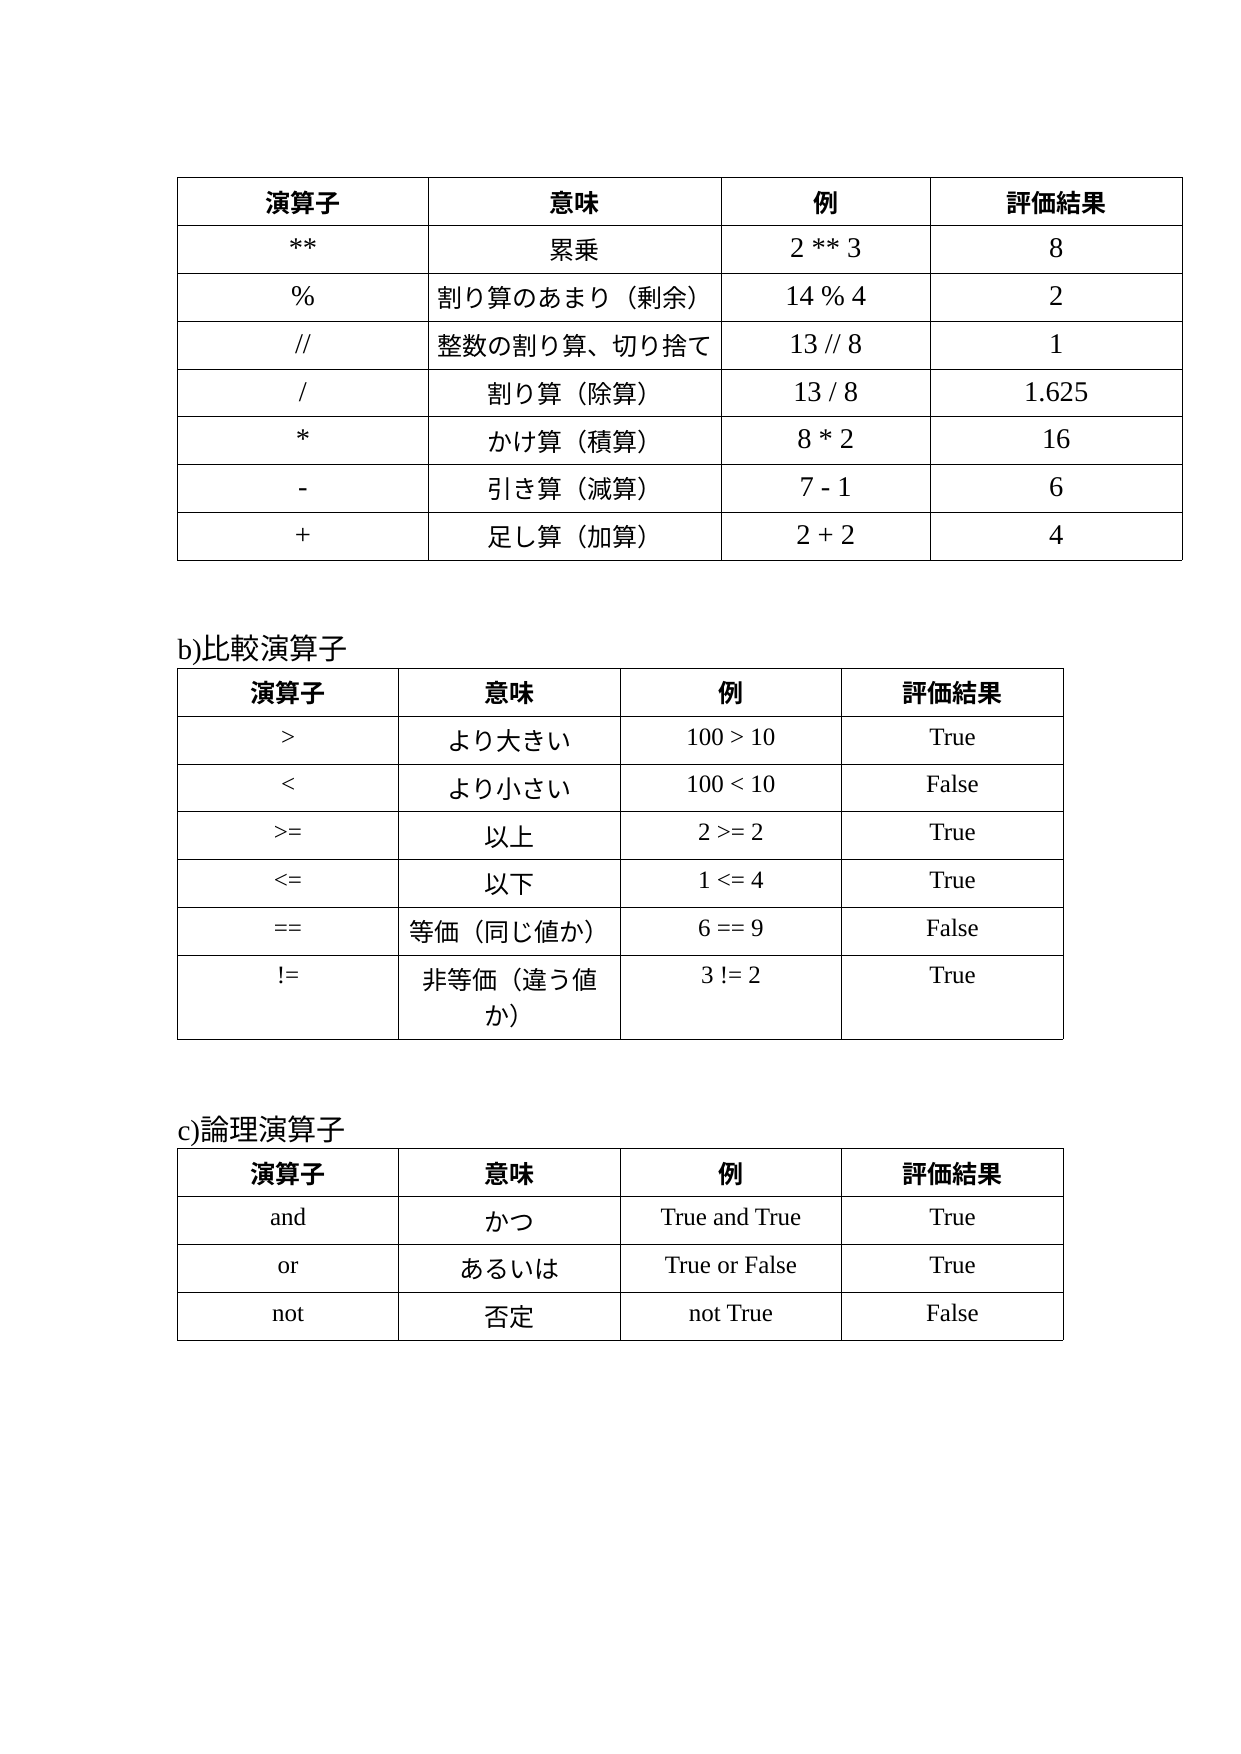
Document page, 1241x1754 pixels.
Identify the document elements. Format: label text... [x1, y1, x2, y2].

table_header 例 [621, 1149, 841, 1196]
table_cell 13 / 8 [722, 370, 930, 416]
table_cell あるいは [399, 1245, 620, 1292]
table_cell not [178, 1293, 398, 1339]
table_cell 1.625 [931, 370, 1182, 416]
table_cell 8 * 2 [722, 417, 930, 464]
table_cell 14 % 4 [722, 274, 930, 321]
table_cell より小さい [399, 765, 620, 811]
table_cell False [842, 908, 1063, 955]
table_cell 13 // 8 [722, 322, 930, 368]
table_cell / [178, 370, 428, 416]
table_cell 累乗 [429, 226, 721, 273]
table_cell 3 != 2 [621, 956, 841, 1039]
table_cell 1 [931, 322, 1182, 368]
table_cell 100 < 10 [621, 765, 841, 811]
table_cell 7 - 1 [722, 465, 930, 512]
table_cell * [178, 417, 428, 464]
table_cell < [178, 765, 398, 811]
table_cell 整数の割り算、切り捨て [429, 322, 721, 368]
table_cell 足し算（加算） [429, 513, 721, 560]
table_header 演算子 [178, 669, 398, 716]
table_cell True [842, 956, 1063, 1039]
table_header 演算子 [178, 178, 428, 225]
table_cell True [842, 1245, 1063, 1292]
table_cell True or False [621, 1245, 841, 1292]
table_cell 2 >= 2 [621, 812, 841, 859]
table_cell ** [178, 226, 428, 273]
table_cell より大きい [399, 717, 620, 763]
table_cell > [178, 717, 398, 763]
table_header 意味 [399, 669, 620, 716]
table_cell 引き算（減算） [429, 465, 721, 512]
table_header 例 [722, 178, 930, 225]
table_cell False [842, 765, 1063, 811]
table_header 例 [621, 669, 841, 716]
table_header 評価結果 [842, 669, 1063, 716]
table_cell 割り算のあまり（剰余） [429, 274, 721, 321]
table_cell <= [178, 860, 398, 907]
table_cell True [842, 812, 1063, 859]
table_cell 2 [931, 274, 1182, 321]
table_cell // [178, 322, 428, 368]
table_cell and [178, 1197, 398, 1244]
text c)論理演算子 [177, 1106, 1063, 1148]
table_cell False [842, 1293, 1063, 1339]
table_cell % [178, 274, 428, 321]
table_cell 6 [931, 465, 1182, 512]
table_cell 以下 [399, 860, 620, 907]
table_cell 以上 [399, 812, 620, 859]
table_cell True [842, 717, 1063, 763]
table_cell 非等価（違う値か） [399, 956, 620, 1039]
text b)比較演算子 [177, 626, 1063, 668]
table_cell + [178, 513, 428, 560]
table_cell 否定 [399, 1293, 620, 1339]
table_header 評価結果 [842, 1149, 1063, 1196]
table_cell True [842, 1197, 1063, 1244]
table_cell 割り算（除算） [429, 370, 721, 416]
table_cell not True [621, 1293, 841, 1339]
table_cell 4 [931, 513, 1182, 560]
table_cell 8 [931, 226, 1182, 273]
table_cell 6 == 9 [621, 908, 841, 955]
table_cell True [842, 860, 1063, 907]
table_header 評価結果 [931, 178, 1182, 225]
table_header 意味 [429, 178, 721, 225]
table_cell 2 ** 3 [722, 226, 930, 273]
table_cell True and True [621, 1197, 841, 1244]
table_header 意味 [399, 1149, 620, 1196]
table_cell かつ [399, 1197, 620, 1244]
table_cell != [178, 956, 398, 1039]
table_cell - [178, 465, 428, 512]
table_cell かけ算（積算） [429, 417, 721, 464]
table_cell 1 <= 4 [621, 860, 841, 907]
table_cell >= [178, 812, 398, 859]
table_cell 2 + 2 [722, 513, 930, 560]
table_cell 等価（同じ値か） [399, 908, 620, 955]
table_cell or [178, 1245, 398, 1292]
table_header 演算子 [178, 1149, 398, 1196]
table_cell 100 > 10 [621, 717, 841, 763]
table_cell == [178, 908, 398, 955]
table_cell 16 [931, 417, 1182, 464]
